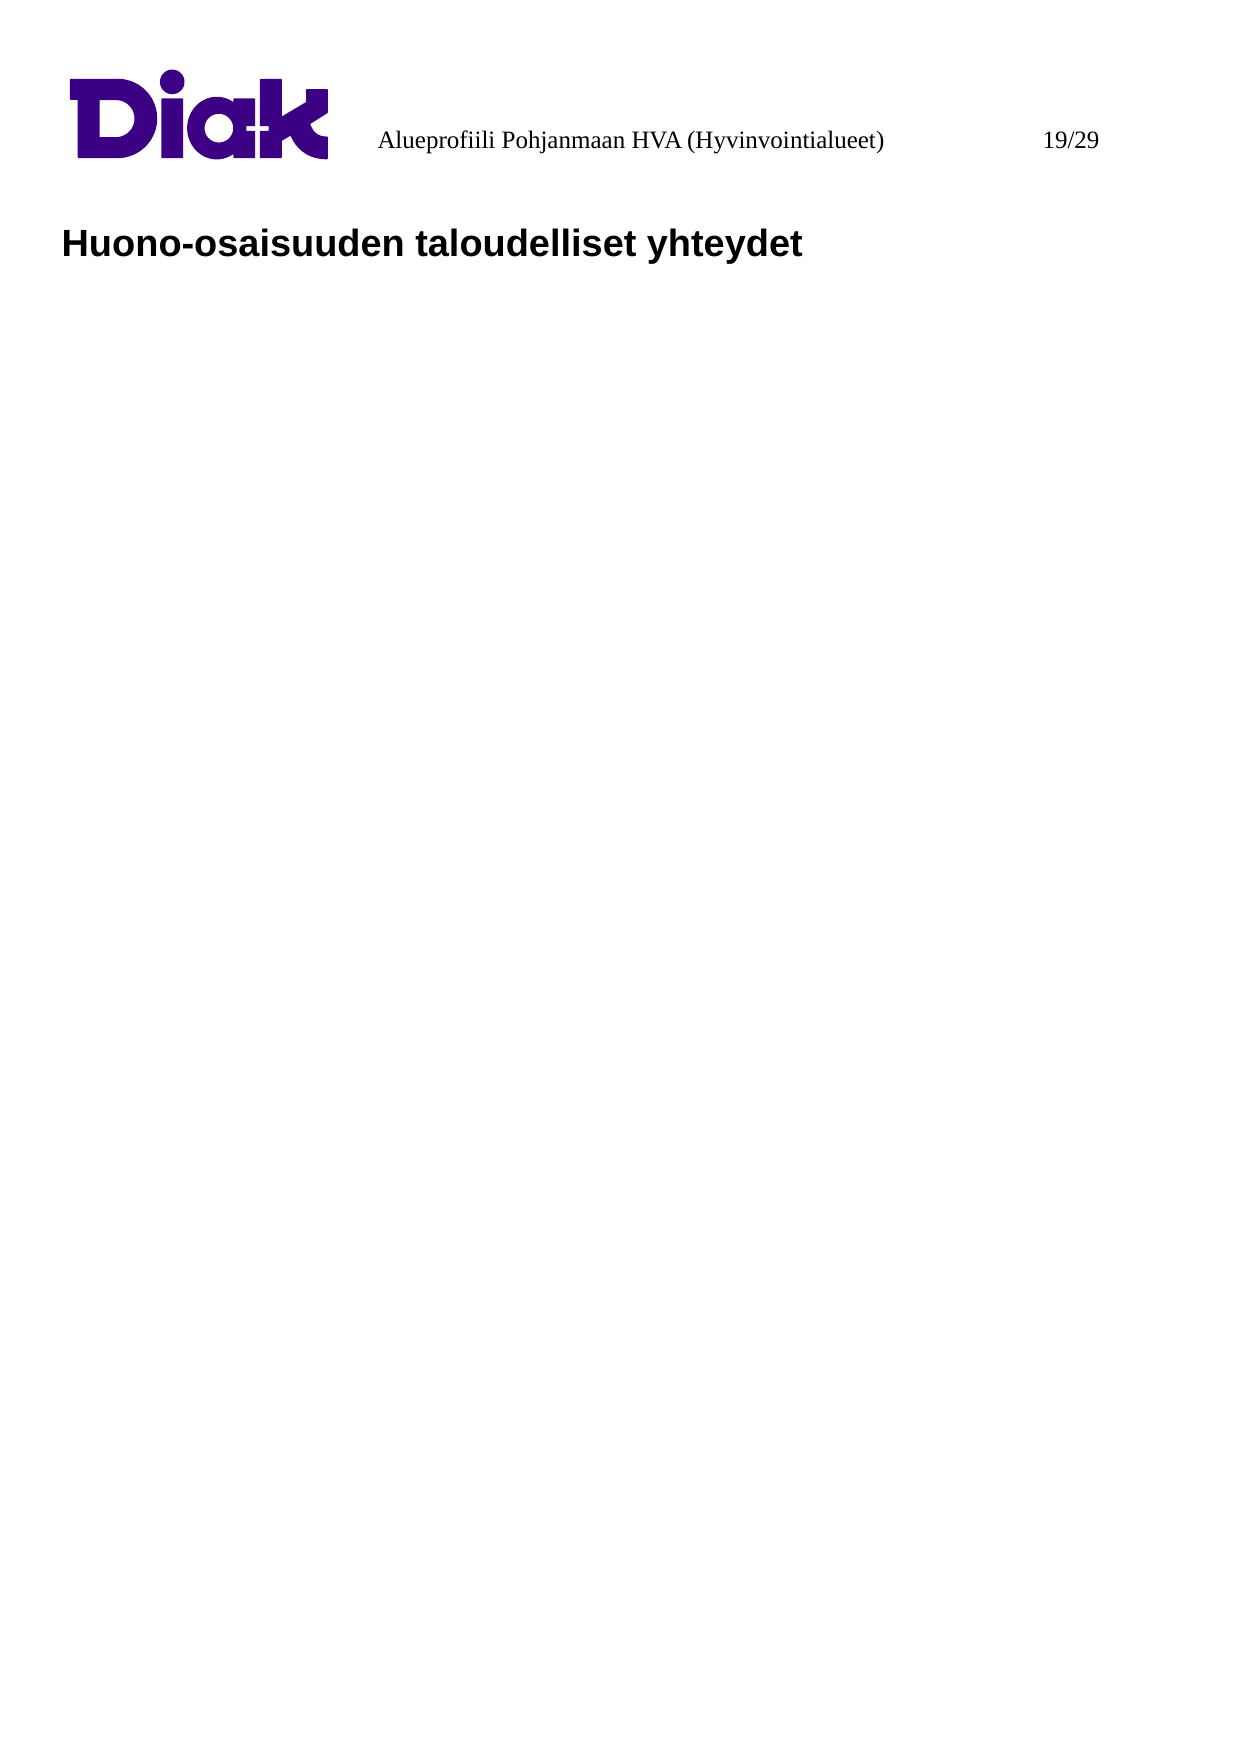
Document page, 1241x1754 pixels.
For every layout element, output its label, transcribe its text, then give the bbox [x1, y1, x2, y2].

subtitle Huono-osaisuuden taloudelliset yhteydet [61, 221, 1179, 265]
